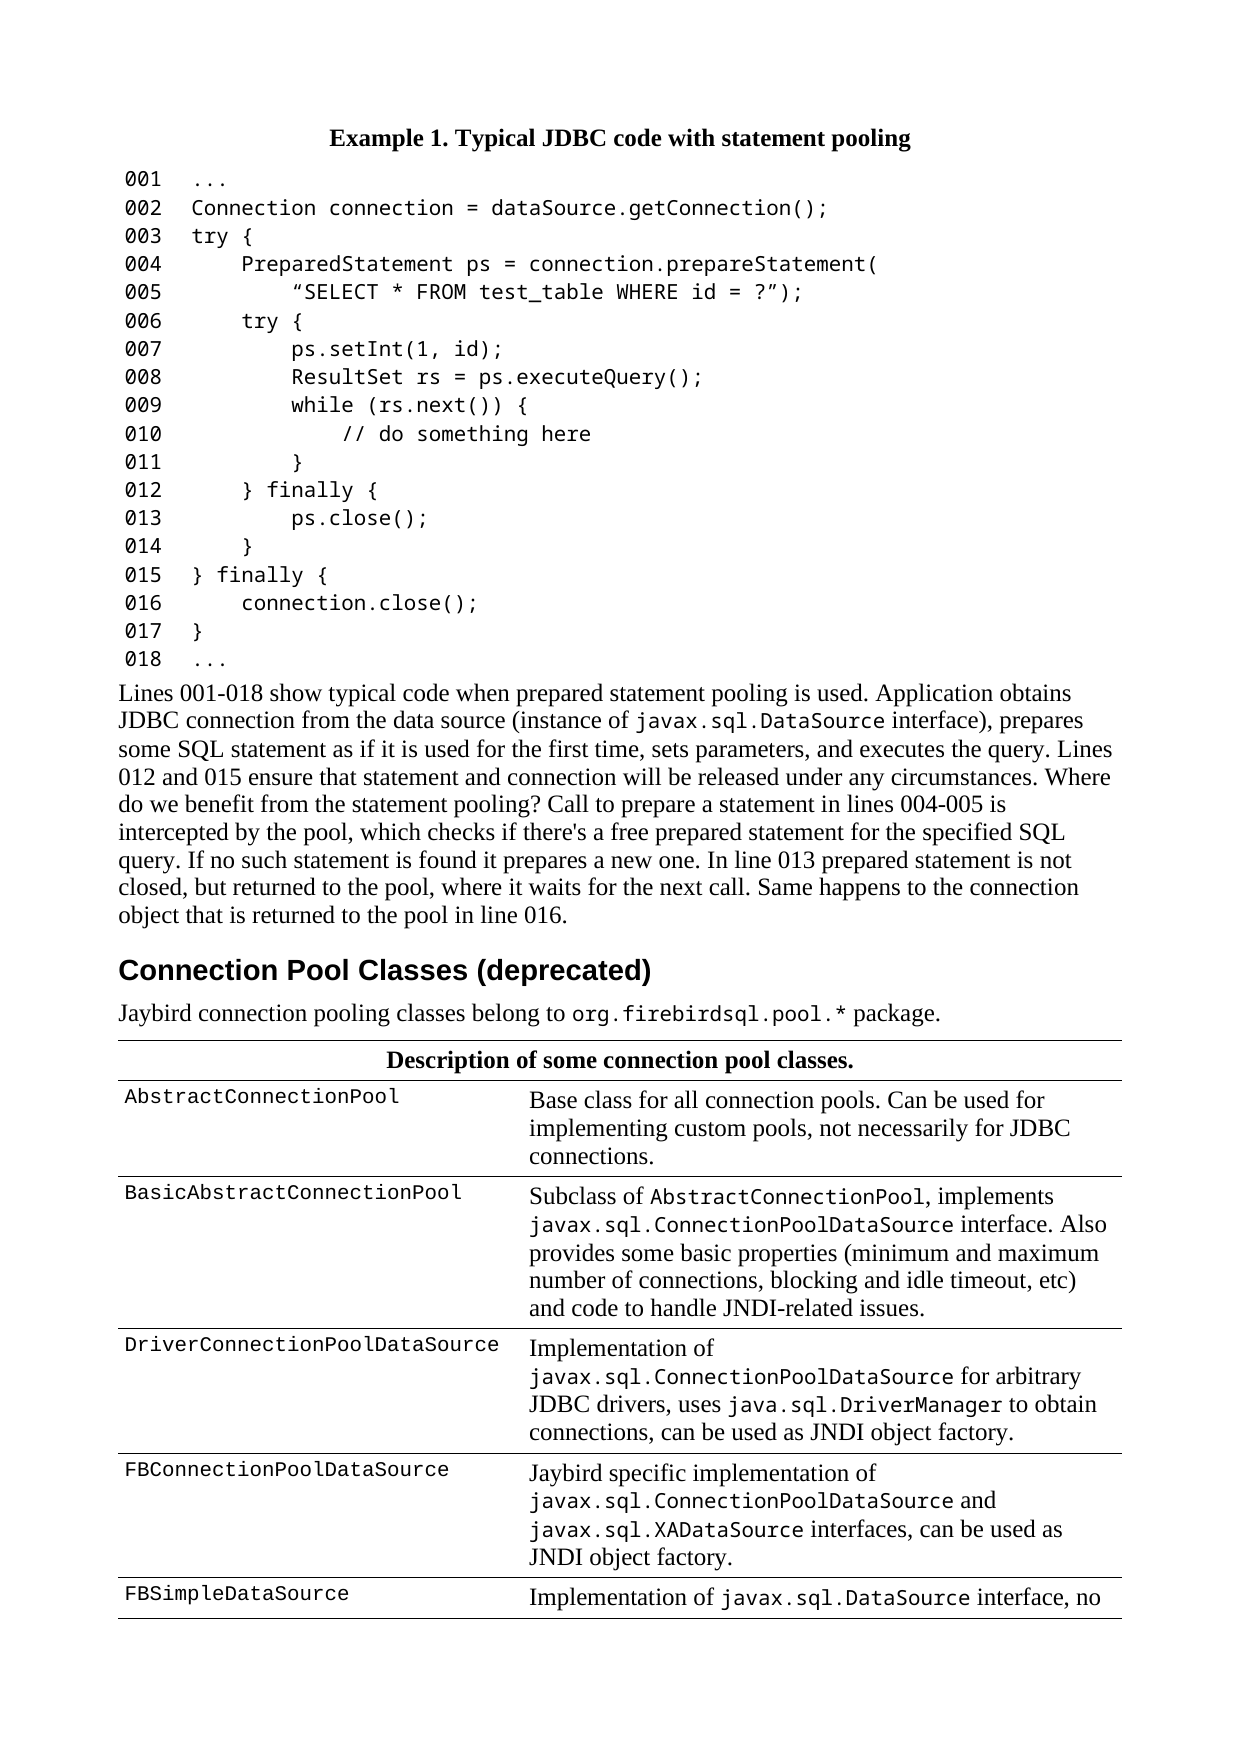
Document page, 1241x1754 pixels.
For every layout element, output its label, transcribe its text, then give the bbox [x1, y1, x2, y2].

table_cell AbstractConnectionPool [118, 1081, 523, 1176]
text Jaybird connection pooling classes belong to org.firebirdsql.pool.* package. [118, 999, 1122, 1027]
table_cell Base class for all connection pools. Can be used for implementing custom pools, not necessarily for JDBC connections. [523, 1081, 1122, 1176]
text Lines 001-018 show typical code when prepared statement pooling is used. Application obtains JDBC connection from the data source (instance of javax.sql.DataSource interface), prepares some SQL statement as if it is used for the first time, sets parameters, and executes the query. Lines 012 and 015 ensure that statement and connection will be released under any circumstances. Where do we benefit from the statement pooling? Call to prepare a statement in lines 004-005 is intercepted by the pool, which checks if there's a free prepared statement for the specified SQL query. If no such statement is found it prepares a new one. In line 013 prepared statement is not closed, but returned to the pool, where it waits for the next call. Same happens to the connection object that is returned to the pool in line 016. [118, 679, 1122, 929]
table_cell Implementation of javax.sql.ConnectionPoolDataSource for arbitrary JDBC drivers, uses java.sql.DriverManager to obtain connections, can be used as JNDI object factory. [523, 1329, 1122, 1453]
table_header Description of some connection pool classes. [118, 1041, 1122, 1080]
table_cell Jaybird specific implementation of javax.sql.ConnectionPoolDataSource and javax.sql.XADataSource interfaces, can be used as JNDI object factory. [523, 1454, 1122, 1577]
table_cell FBSimpleDataSource [118, 1578, 523, 1618]
table_cell FBConnectionPoolDataSource [118, 1454, 523, 1577]
table_header Example 1. Typical JDBC code with statement pooling [118, 118, 1122, 158]
table_cell Subclass of AbstractConnectionPool, implements javax.sql.ConnectionPoolDataSource interface. Also provides some basic properties (minimum and maximum number of connections, blocking and idle timeout, etc) and code to handle JNDI-related issues. [523, 1177, 1122, 1328]
table_cell Implementation of javax.sql.DataSource interface, no [523, 1578, 1122, 1618]
table_cell 001 002 003 004 005 006 007 008 009 010 011 012 013 014 015 016 017 018 [118, 158, 185, 679]
subtitle Connection Pool Classes (deprecated) [118, 954, 1122, 987]
table_cell BasicAbstractConnectionPool [118, 1177, 523, 1328]
table_cell DriverConnectionPoolDataSource [118, 1329, 523, 1453]
table_cell ... Connection connection = dataSource.getConnection(); try { PreparedStatement ps = connection.prepareStatement( “SELECT * FROM test_table WHERE id = ?”); try { ps.setInt(1, id); ResultSet rs = ps.executeQuery(); while (rs.next()) { // do something here } } finally { ps.close(); } } finally { connection.close(); } ... [185, 158, 1122, 679]
